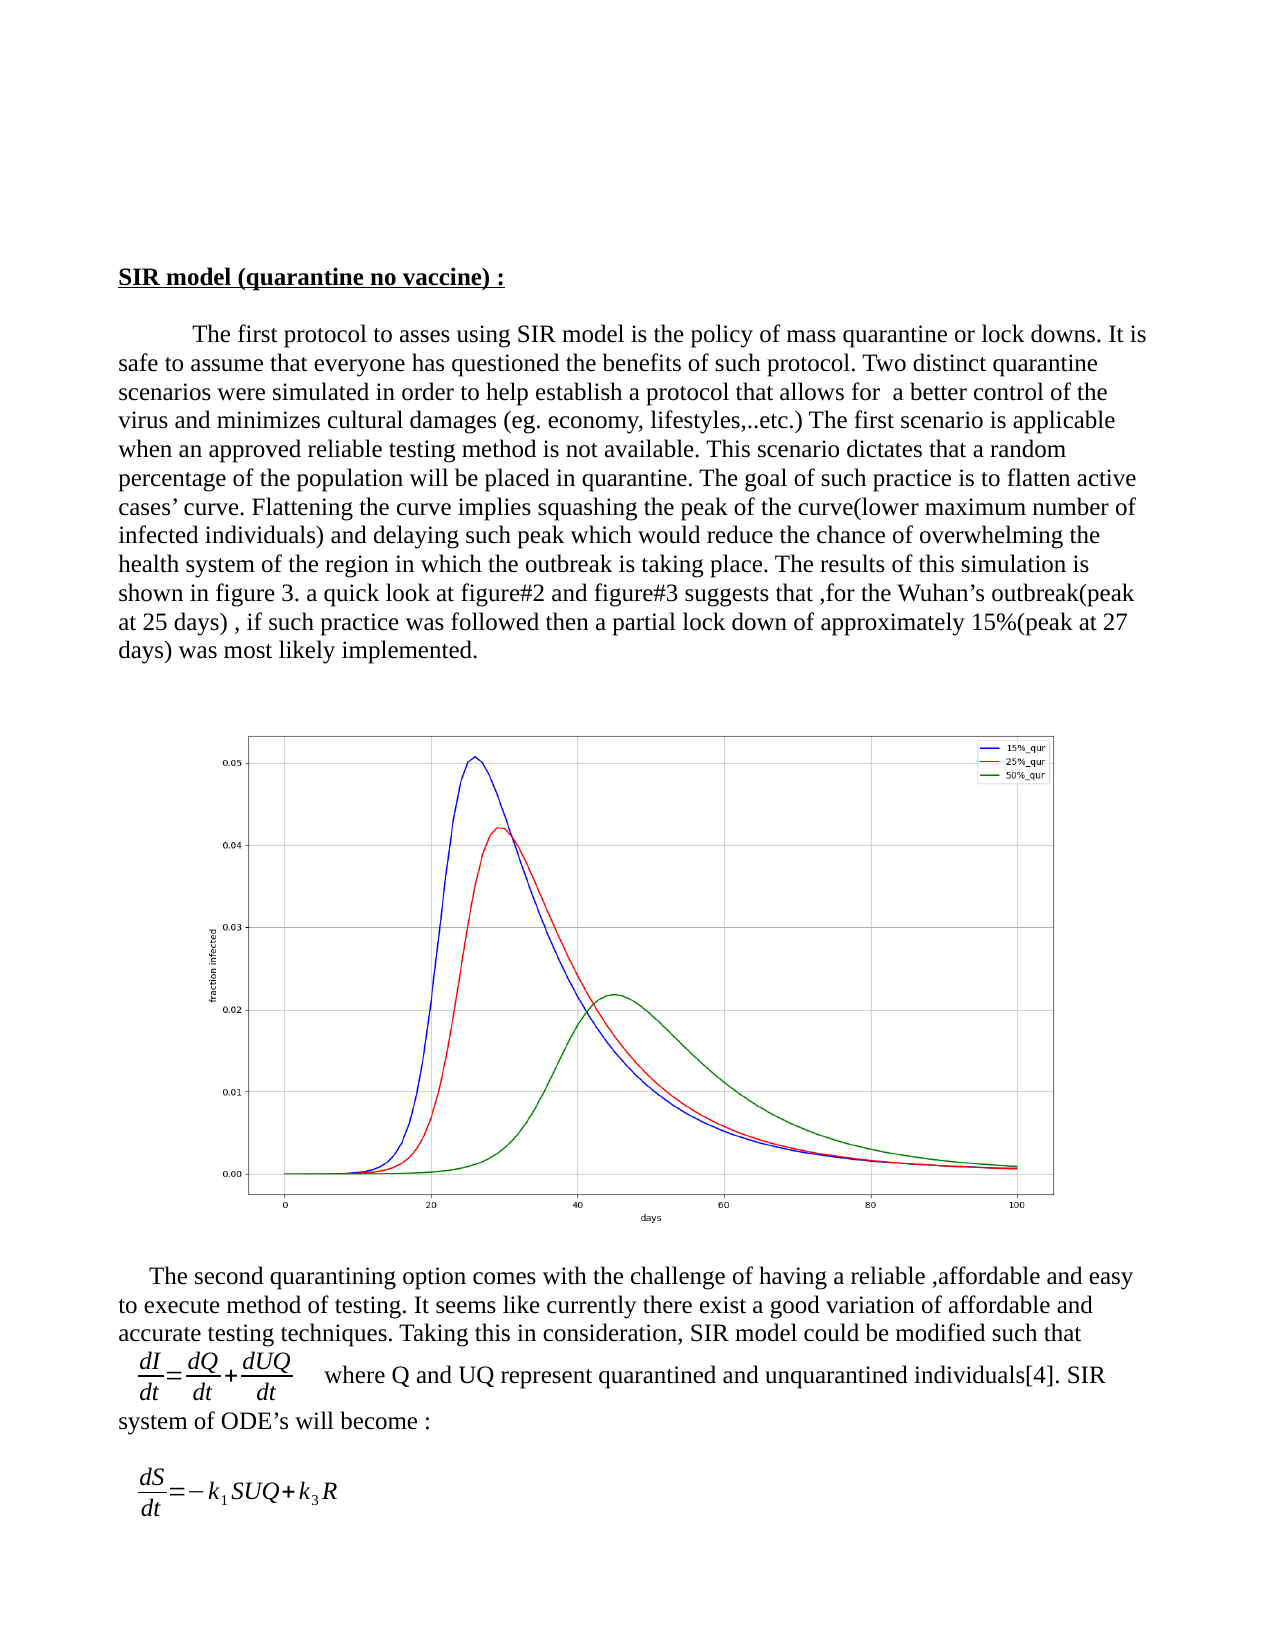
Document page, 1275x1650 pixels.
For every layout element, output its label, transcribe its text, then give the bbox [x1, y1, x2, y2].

text SIR model (quarantine no vaccine) : [118, 262, 1157, 291]
text The second quarantining option comes with the challenge of having a reliable ,affordable and easy to execute method of testing. It seems like currently there exist a good variation of affordable and accurate testing techniques. Taking this in consideration, SIR model could be modified such that where Q and UQ represent quarantined and unquarantined individuals[4]. SIR system of ODE’s will become : [118, 1261, 1157, 1435]
picture [194, 664, 1075, 1233]
text The first protocol to asses using SIR model is the policy of mass quarantine or lock downs. It is safe to assume that everyone has questioned the benefits of such protocol. Two distinct quarantine scenarios were simulated in order to help establish a protocol that allows for a better control of the virus and minimizes cultural damages (eg. economy, lifestyles,..etc.) The first scenario is applicable when an approved reliable testing method is not available. This scenario dictates that a random percentage of the population will be placed in quarantine. The goal of such practice is to flatten active cases’ curve. Flattening the curve implies squashing the peak of the curve(lower maximum number of infected individuals) and delaying such peak which would reduce the chance of overwhelming the health system of the region in which the outbreak is taking place. The results of this simulation is shown in figure 3. a quick look at figure#2 and figure#3 suggests that ,for the Wuhan’s outbreak(peak at 25 days) , if such practice was followed then a partial lock down of approximately 15%(peak at 27 days) was most likely implemented. [118, 319, 1157, 664]
